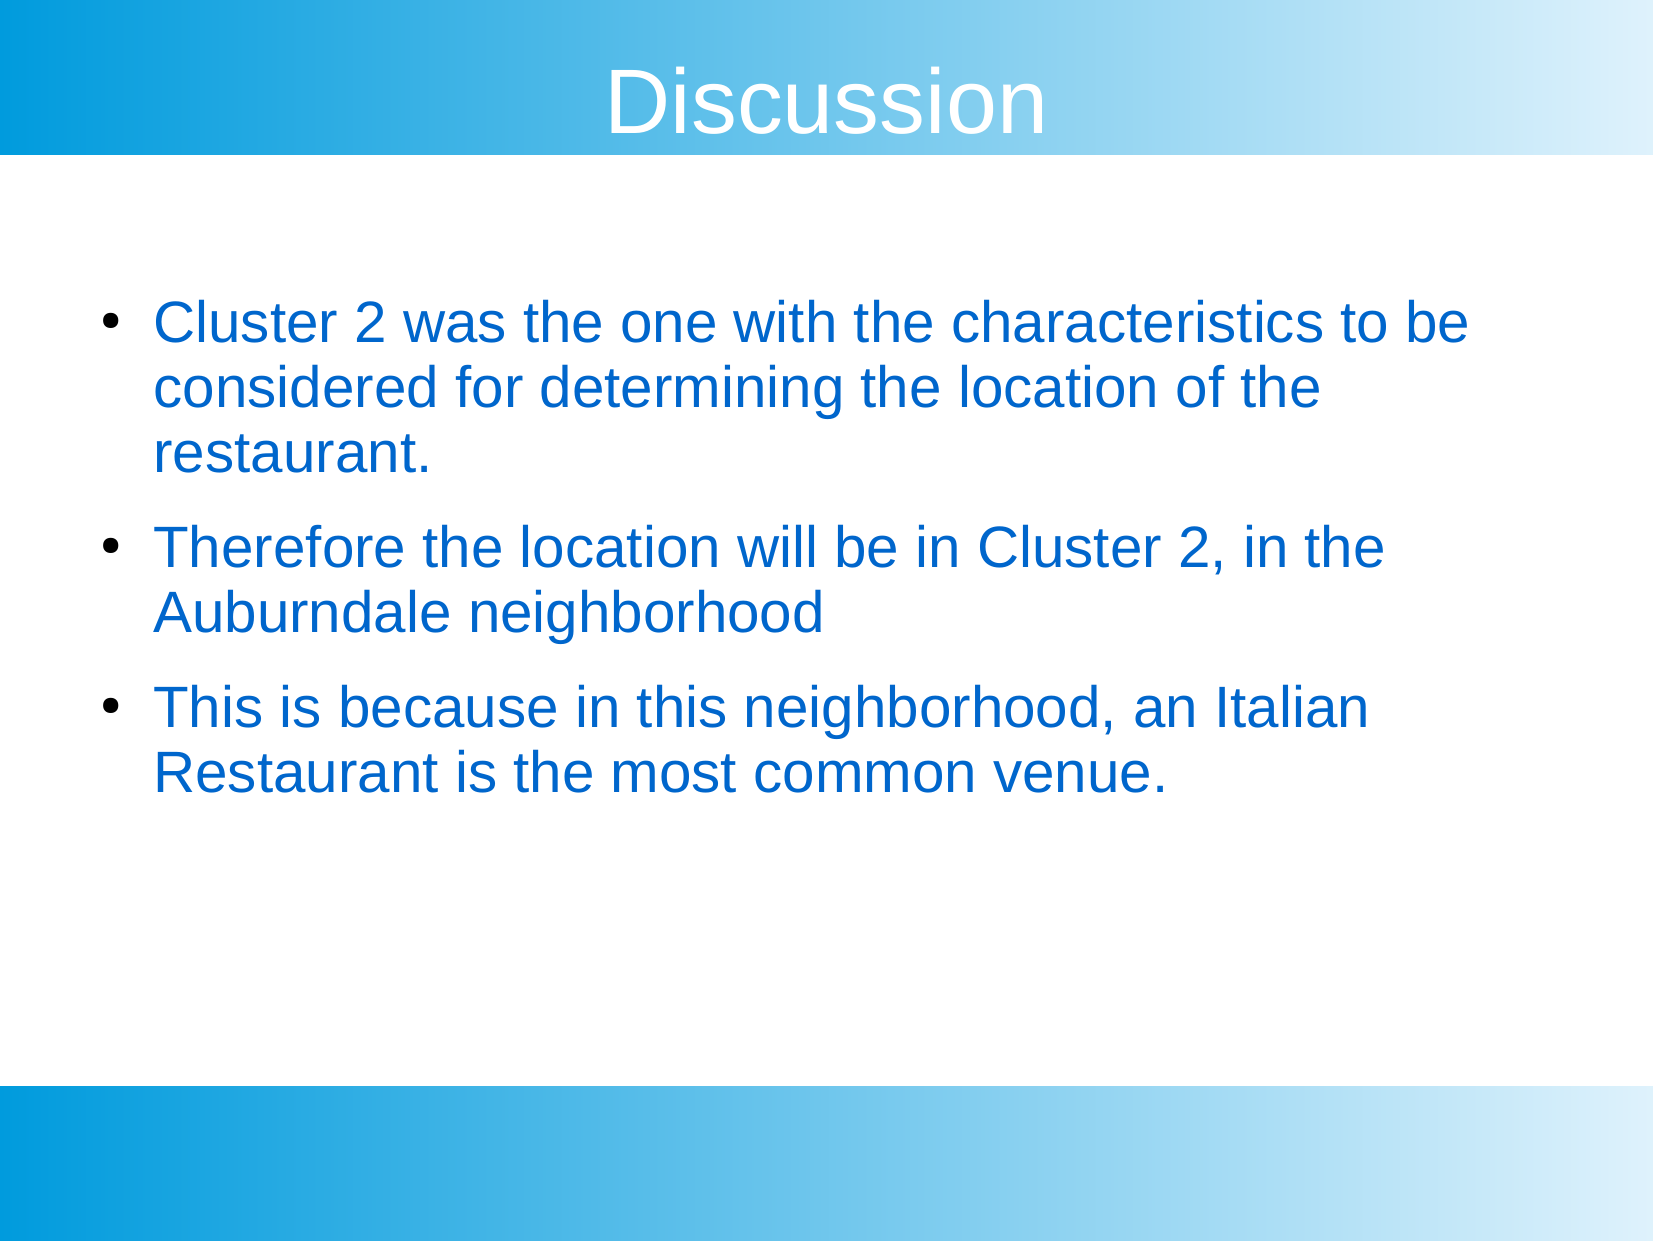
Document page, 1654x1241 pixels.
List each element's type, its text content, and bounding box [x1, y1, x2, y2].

title Discussion [82, 49, 1571, 155]
list Cluster 2 was the one with the characteristics to be considered for determining the location of the restaurant. Therefore the location will be in Cluster 2, in the Auburndale neighborhood This is because in this neighborhood, an Italian Restaurant is the most common venue. [82, 290, 1571, 1010]
